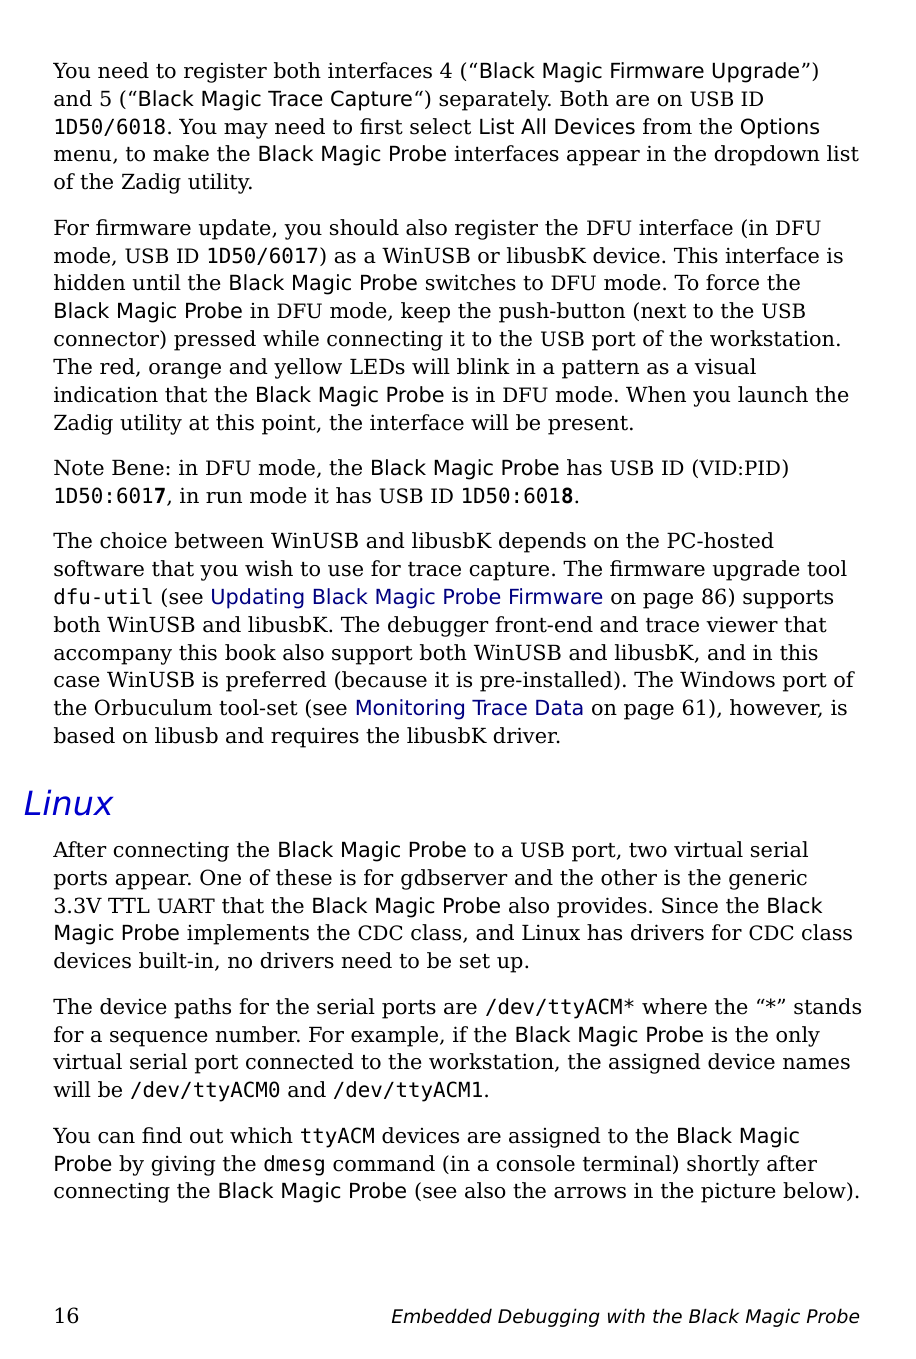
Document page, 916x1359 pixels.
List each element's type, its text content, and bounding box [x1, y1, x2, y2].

text After connecting the Black Magic Probe to a USB port, two virtual serial ports appear. One of these is for gdbserver and the other is the generic 3.3V TTL UART that the Black Magic Probe also provides. Since the Black Magic Probe implements the CDC class, and Linux has drivers for CDC class devices built-in, no drivers need to be set up. [53, 838, 862, 973]
text You can find out which ttyACM devices are assigned to the Black Magic Probe by giving the dmesg command (in a console terminal) shortly after connecting the Black Magic Probe (see also the arrows in the picture below). [53, 1124, 862, 1204]
text You need to register both interfaces 4 (“Black Magic Firmware Upgrade”) and 5 (“Black Magic Trace Capture“) separately. Both are on USB ID 1D50/6018. You may need to first select List All Devices from the Options menu, to make the Black Magic Probe interfaces appear in the dropdown list of the Zadig utility. [53, 59, 862, 194]
subtitle Linux [24, 784, 862, 823]
text Note Bene: in DFU mode, the Black Magic Probe has USB ID (VID:PID) 1D50:6017, in run mode it has USB ID 1D50:6018. [53, 456, 862, 508]
text For firmware update, you should also register the DFU interface (in DFU mode, USB ID 1D50/6017) as a WinUSB or libusbK device. This interface is hidden until the Black Magic Probe switches to DFU mode. To force the Black Magic Probe in DFU mode, keep the push-button (next to the USB connector) pressed while connecting it to the USB port of the workstation. The red, orange and yellow LEDs will blink in a pattern as a visual indication that the Black Magic Probe is in DFU mode. When you launch the Zadig utility at this point, the interface will be present. [53, 216, 862, 435]
text The device paths for the serial ports are /dev/ttyACM* where the “*” stands for a sequence number. For example, if the Black Magic Probe is the only virtual serial port connected to the workstation, the assigned device names will be /dev/ttyACM0 and /dev/ttyACM1. [53, 995, 862, 1102]
text The choice between WinUSB and libusbK depends on the PC-hosted software that you wish to use for trace capture. The firmware upgrade tool dfu-util (see Updating Black Magic Probe Firmware on page 86) supports both WinUSB and libusbK. The debugger front-end and trace viewer that accompany this book also support both WinUSB and libusbK, and in this case WinUSB is preferred (because it is pre-installed). The Windows port of the Orbuculum tool-set (see Monitoring Trace Data on page 61), however, is based on libusb and requires the libusbK driver. [53, 529, 862, 748]
